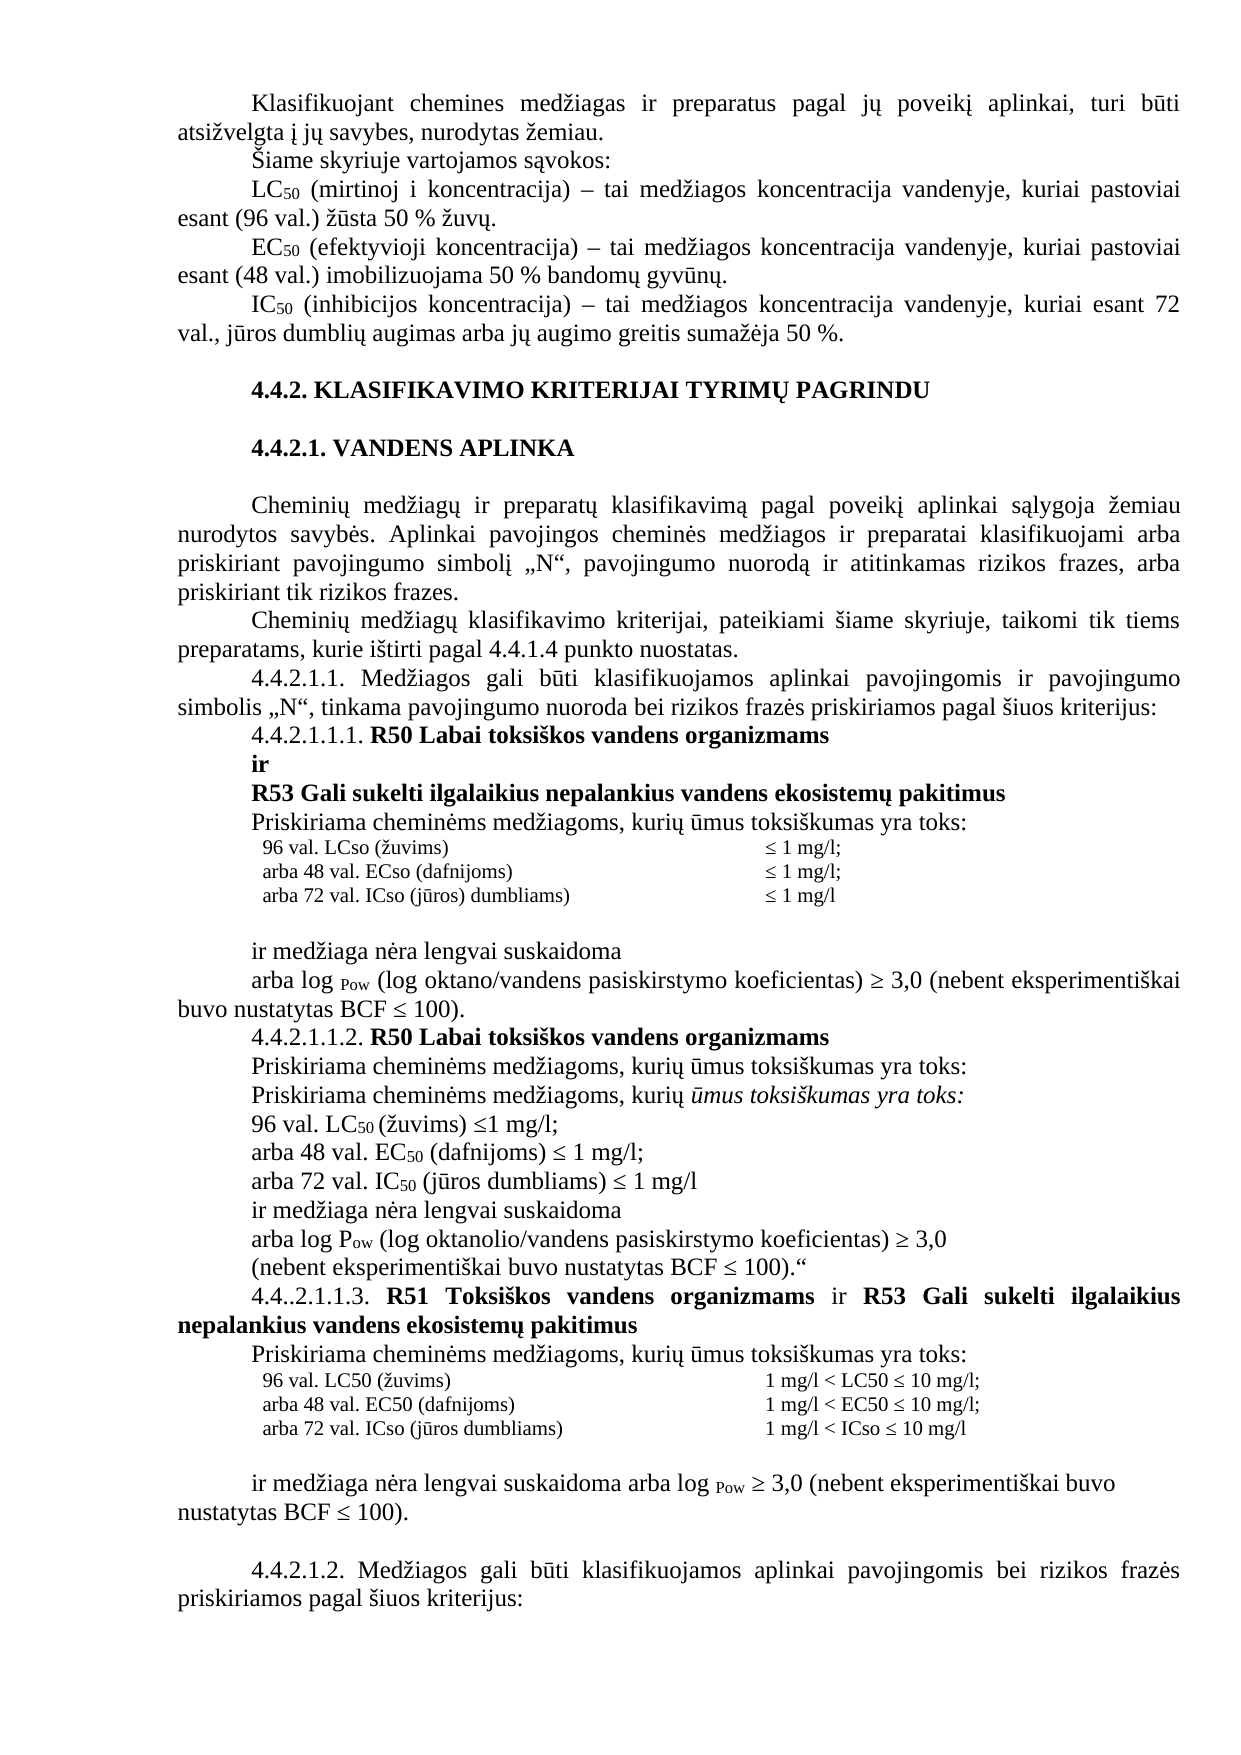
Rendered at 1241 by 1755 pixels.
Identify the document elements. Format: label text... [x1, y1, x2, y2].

table_header ≤ 1 mg/l; [680, 835, 1181, 859]
table_cell arba 48 val. EC50 (dafnijoms) [177, 1392, 680, 1416]
text arba log Pow (log oktanolio/vandens pasiskirstymo koeficientas) ≥ 3,0 [177, 1224, 1181, 1252]
text ir [177, 749, 1181, 778]
text arba 72 val. IC50 (jūros dumbliams) ≤ 1 mg/l [177, 1166, 1181, 1195]
table_cell 1 mg/l < ICso ≤ 10 mg/l [680, 1416, 1181, 1440]
table_header 96 val. LC50 (žuvims) [177, 1368, 680, 1392]
text ir medžiaga nėra lengvai suskaidoma arba log Pow ≥ 3,0 (nebent eksperimentiškai buvo nustatytas BCF ≤ 100). [177, 1468, 1181, 1526]
text 4.4.2.1.1. Medžiagos gali būti klasifikuojamos aplinkai pavojingomis ir pavojingumo simbolis „N“, tinkama pavojingumo nuoroda bei rizikos frazės priskiriamos pagal šiuos kriterijus: [177, 663, 1181, 720]
text arba 48 val. EC50 (dafnijoms) ≤ 1 mg/l; [177, 1137, 1181, 1166]
text Priskiriama cheminėms medžiagoms, kurių ūmus toksiškumas yra toks: [177, 1051, 1181, 1080]
text 4.4.2.1.1.2. R50 Labai toksiškos vandens organizmams [177, 1022, 1181, 1051]
table_cell arba 72 val. ICso (jūros) dumbliams) [177, 884, 680, 907]
text Priskiriama cheminėms medžiagoms, kurių ūmus toksiškumas yra toks: [177, 1339, 1181, 1367]
table_cell 1 mg/l < EC50 ≤ 10 mg/l; [680, 1392, 1181, 1416]
text ir medžiaga nėra lengvai suskaidoma [177, 936, 1181, 965]
text 4.4.2.1. VANDENS APLINKA [177, 433, 1181, 462]
text 4.4.2. KLASIFIKAVIMO KRITERIJAI TYRIMŲ PAGRINDU [177, 375, 1181, 404]
table_header 1 mg/l < LC50 ≤ 10 mg/l; [680, 1368, 1181, 1392]
text Klasifikuojant chemines medžiagas ir preparatus pagal jų poveikį aplinkai, turi būti atsižvelgta į jų savybes, nurodytas žemiau. [177, 88, 1181, 145]
text 4.4..2.1.1.3. R51 Toksiškos vandens organizmams ir R53 Gali sukelti ilgalaikius nepalankius vandens ekosistemų pakitimus [177, 1281, 1181, 1339]
text Cheminių medžiagų klasifikavimo kriterijai, pateikiami šiame skyriuje, taikomi tik tiems preparatams, kurie ištirti pagal 4.4.1.4 punkto nuostatas. [177, 605, 1181, 663]
text IC50 (inhibicijos koncentracija) – tai medžiagos koncentracija vandenyje, kuriai esant 72 val., jūros dumblių augimas arba jų augimo greitis sumažėja 50 %. [177, 289, 1181, 347]
text ir medžiaga nėra lengvai suskaidoma [177, 1195, 1181, 1224]
text 4.4.2.1.2. Medžiagos gali būti klasifikuojamos aplinkai pavojingomis bei rizikos frazės priskiriamos pagal šiuos kriterijus: [177, 1555, 1181, 1612]
table_cell arba 48 val. ECso (dafnijoms) [177, 859, 680, 883]
table_header 96 val. LCso (žuvims) [177, 835, 680, 859]
text R53 Gali sukelti ilgalaikius nepalankius vandens ekosistemų pakitimus [177, 778, 1181, 807]
table_cell ≤ 1 mg/l [680, 884, 1181, 907]
text 4.4.2.1.1.1. R50 Labai toksiškos vandens organizmams [177, 720, 1181, 749]
text Priskiriama cheminėms medžiagoms, kurių ūmus toksiškumas yra toks: [177, 1080, 1181, 1109]
text 96 val. LC50 (žuvims) ≤1 mg/l; [177, 1109, 1181, 1137]
text (nebent eksperimentiškai buvo nustatytas BCF ≤ 100).“ [177, 1252, 1181, 1281]
text arba log Pow (log oktano/vandens pasiskirstymo koeficientas) ≥ 3,0 (nebent eksperimentiškai buvo nustatytas BCF ≤ 100). [177, 965, 1181, 1022]
text Priskiriama cheminėms medžiagoms, kurių ūmus toksiškumas yra toks: [177, 807, 1181, 835]
text Šiame skyriuje vartojamos sąvokos: [177, 145, 1181, 174]
table_cell ≤ 1 mg/l; [680, 859, 1181, 883]
text EC50 (efektyvioji koncentracija) – tai medžiagos koncentracija vandenyje, kuriai pastoviai esant (48 val.) imobilizuojama 50 % bandomų gyvūnų. [177, 232, 1181, 289]
text LC50 (mirtinoj i koncentracija) – tai medžiagos koncentracija vandenyje, kuriai pastoviai esant (96 val.) žūsta 50 % žuvų. [177, 174, 1181, 232]
table_cell arba 72 val. ICso (jūros dumbliams) [177, 1416, 680, 1440]
text Cheminių medžiagų ir preparatų klasifikavimą pagal poveikį aplinkai sąlygoja žemiau nurodytos savybės. Aplinkai pavojingos cheminės medžiagos ir preparatai klasifikuojami arba priskiriant pavojingumo simbolį „N“, pavojingumo nuorodą ir atitinkamas rizikos frazes, arba priskiriant tik rizikos frazes. [177, 490, 1181, 605]
